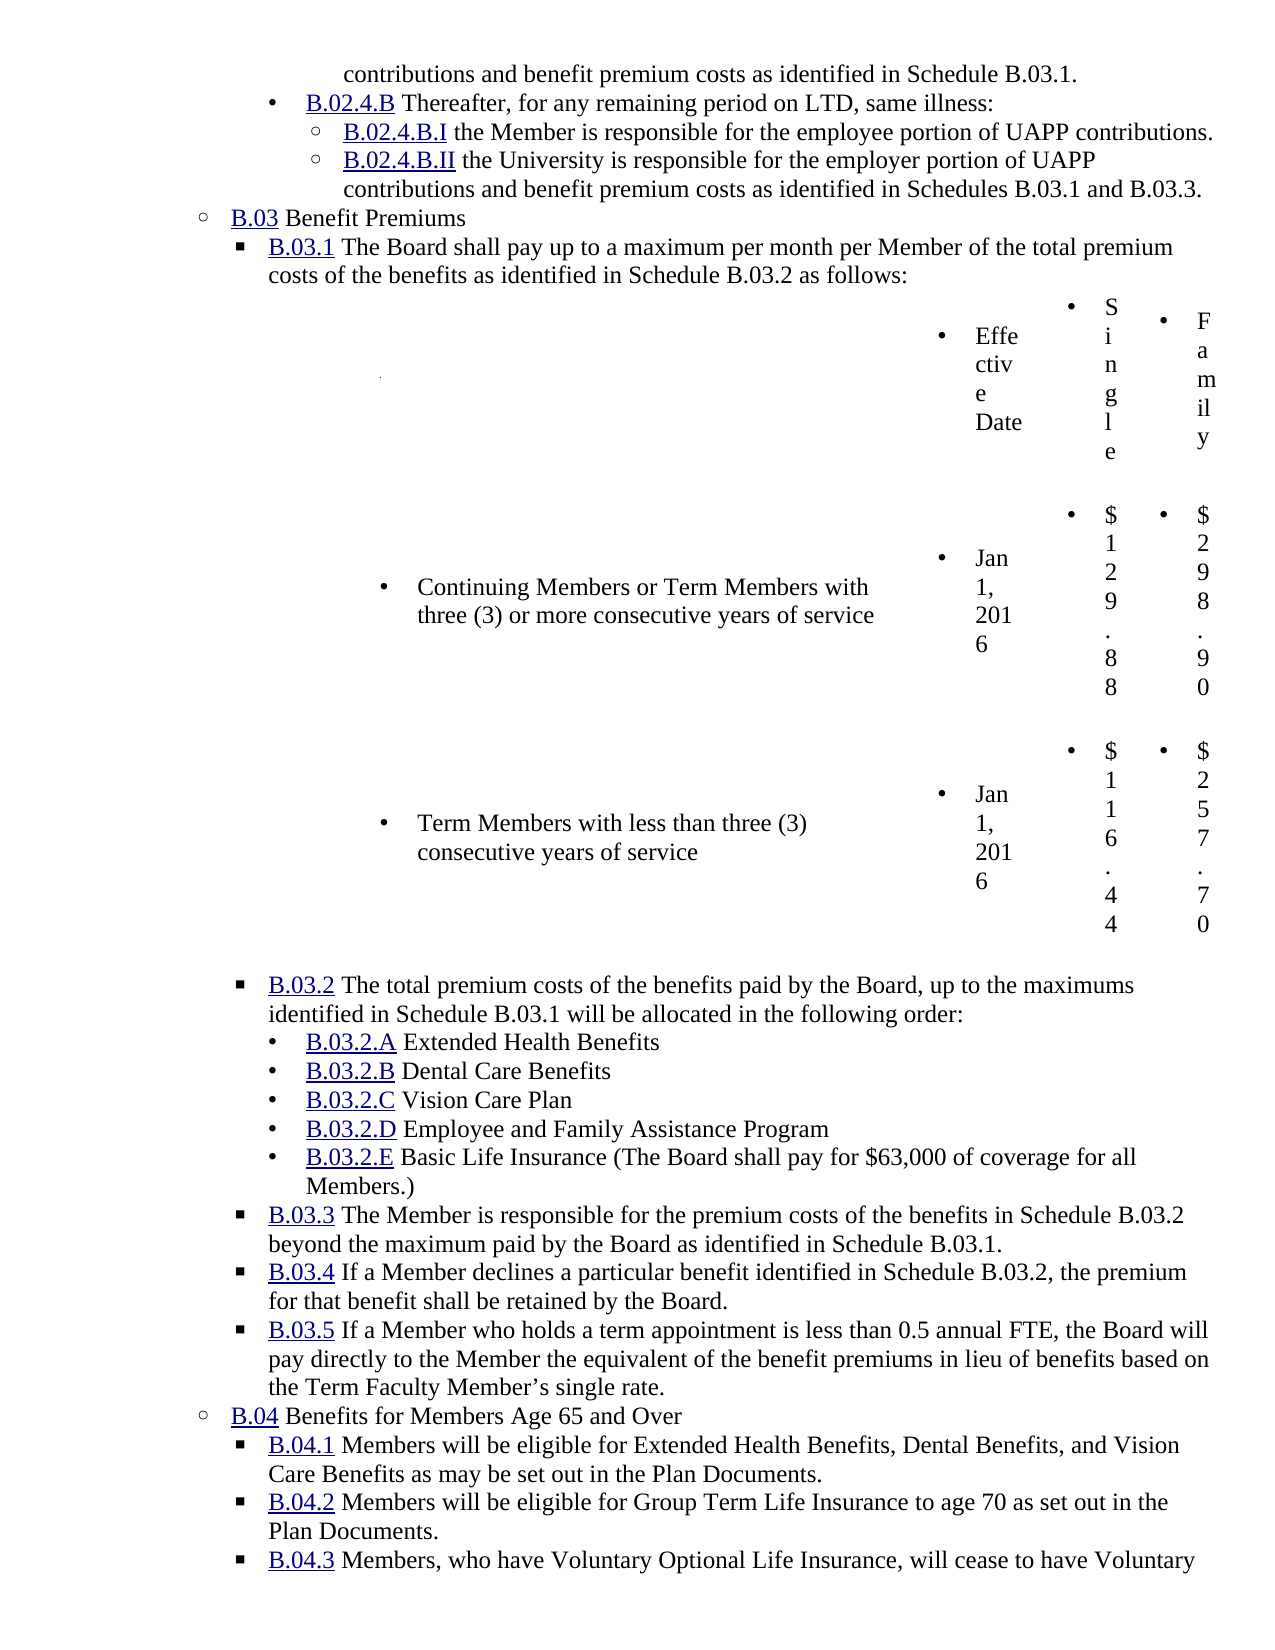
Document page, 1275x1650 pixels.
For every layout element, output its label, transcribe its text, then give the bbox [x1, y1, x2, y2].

list B.03.3 The Member is responsible for the premium costs of the benefits in Schedule B.03.2 beyond the maximum paid by the Board as identified in Schedule B.03.1. [231, 1200, 1216, 1257]
list B.03.4 If a Member declines a particular benefit identified in Schedule B.03.2, the premium for that benefit shall be retained by the Board. [231, 1257, 1216, 1315]
list contributions and benefit premium costs as identified in Schedule B.03.1. [306, 59, 1216, 88]
table_header Single [1027, 289, 1119, 497]
table_cell $257.70 [1119, 734, 1216, 970]
list B.04.3 Members, who have Voluntary Optional Life Insurance, will cease to have Voluntary [231, 1545, 1216, 1574]
list B.03.2 The total premium costs of the benefits paid by the Board, up to the maximums identified in Schedule B.03.1 will be allocated in the following order: [231, 970, 1216, 1027]
table_cell $298.90 [1119, 497, 1216, 733]
list B.03.2.E Basic Life Insurance (The Board shall pay for $63,000 of coverage for all Members.) [268, 1142, 1216, 1200]
table_cell $129.88 [1027, 497, 1119, 733]
list B.03.1 The Board shall pay up to a maximum per month per Member of the total premium costs of the benefits as identified in Schedule B.03.2 as follows: [231, 232, 1216, 289]
table_header [339, 289, 897, 497]
list B.03.5 If a Member who holds a term appointment is less than 0.5 annual FTE, the Board will pay directly to the Member the equivalent of the benefit premiums in lieu of benefits based on the Term Faculty Member’s single rate. [231, 1315, 1216, 1401]
table_header Family [1119, 289, 1216, 497]
table_cell Term Members with less than three (3) consecutive years of service [339, 734, 897, 970]
table_header Effective Date [897, 289, 1027, 497]
table_cell $116.44 [1027, 734, 1119, 970]
list B.02.4.B.II the University is responsible for the employer portion of UAPP contributions and benefit premium costs as identified in Schedules B.03.1 and B.03.3. [306, 145, 1216, 203]
list B.02.4.B Thereafter, for any remaining period on LTD, same illness: [268, 88, 1216, 117]
list B.03 Benefit Premiums [193, 203, 1216, 232]
table_cell Jan 1, 2016 [897, 497, 1027, 733]
list B.03.2.C Vision Care Plan [268, 1085, 1216, 1114]
list B.04.2 Members will be eligible for Group Term Life Insurance to age 70 as set out in the Plan Documents. [231, 1487, 1216, 1545]
list B.04 Benefits for Members Age 65 and Over [193, 1401, 1216, 1430]
list B.04.1 Members will be eligible for Extended Health Benefits, Dental Benefits, and Vision Care Benefits as may be set out in the Plan Documents. [231, 1430, 1216, 1487]
list B.02.4.B.I the Member is responsible for the employee portion of UAPP contributions. [306, 117, 1216, 145]
table_cell Jan 1, 2016 [897, 734, 1027, 970]
list B.03.2.D Employee and Family Assistance Program [268, 1114, 1216, 1142]
list B.03.2.A Extended Health Benefits [268, 1027, 1216, 1056]
list B.03.2.B Dental Care Benefits [268, 1056, 1216, 1085]
table_cell Continuing Members or Term Members with three (3) or more consecutive years of service [339, 497, 897, 733]
